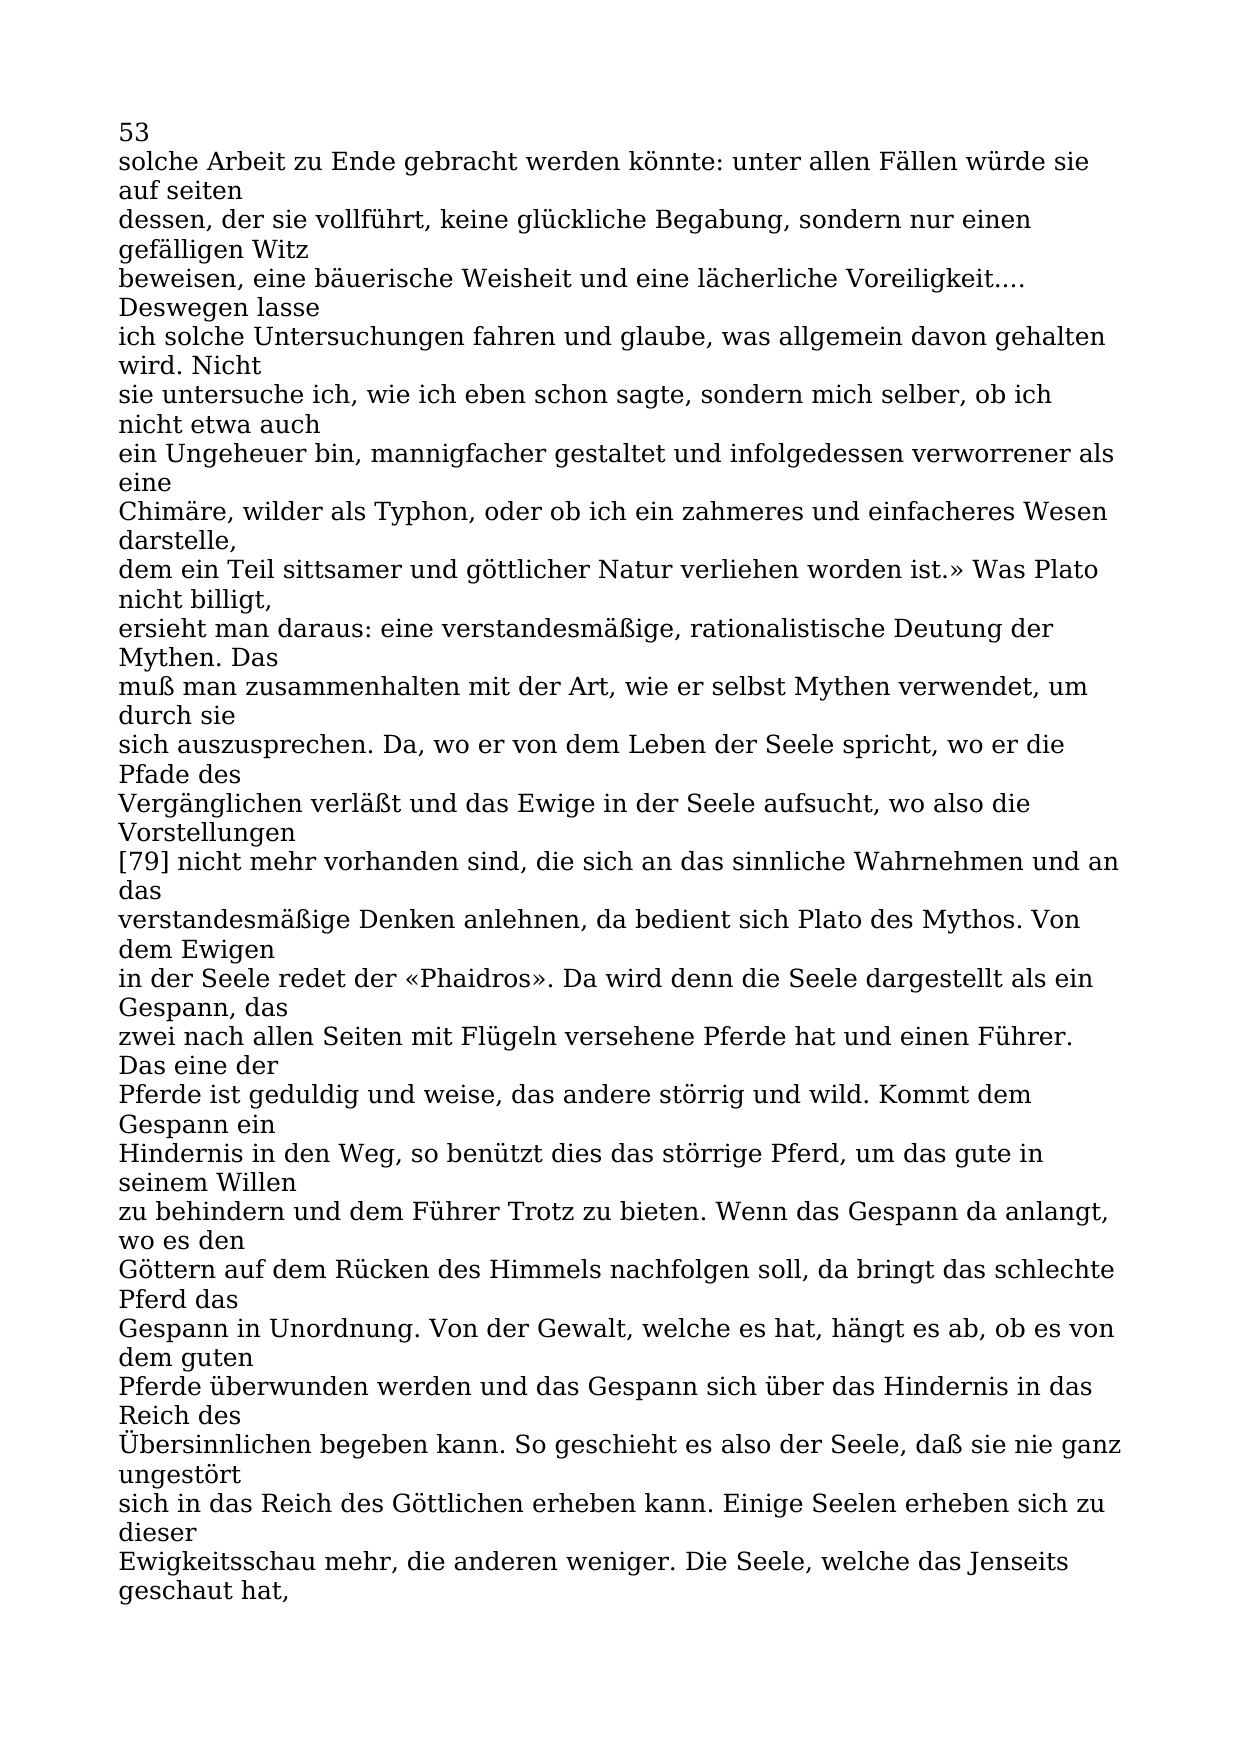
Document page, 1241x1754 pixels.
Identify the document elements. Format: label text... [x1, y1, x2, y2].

text verstandesmäßige Denken anlehnen, da bedient sich Plato des Mythos. Von dem Ewigen [118, 906, 1122, 964]
text dem ein Teil sittsamer und göttlicher Natur verliehen worden ist.» Was Plato nicht billigt, [118, 556, 1122, 614]
text 53 [118, 118, 1122, 147]
text in der Seele redet der «Phaidros». Da wird denn die Seele dargestellt als ein Gespann, das [118, 964, 1122, 1022]
text muß man zusammenhalten mit der Art, wie er selbst Mythen verwendet, um durch sie [118, 672, 1122, 731]
text Pferde ist geduldig und weise, das andere störrig und wild. Kommt dem Gespann ein [118, 1081, 1122, 1139]
text sich auszusprechen. Da, wo er von dem Leben der Seele spricht, wo er die Pfade des [118, 731, 1122, 789]
text sich in das Reich des Göttlichen erheben kann. Einige Seelen erheben sich zu dieser [118, 1489, 1122, 1547]
text zwei nach allen Seiten mit Flügeln versehene Pferde hat und einen Führer. Das eine der [118, 1022, 1122, 1081]
text Gespann in Unordnung. Von der Gewalt, welche es hat, hängt es ab, ob es von dem guten [118, 1314, 1122, 1372]
text beweisen, eine bäuerische Weisheit und eine lächerliche Voreiligkeit.... Deswegen lasse [118, 264, 1122, 322]
text Übersinnlichen begeben kann. So geschieht es also der Seele, daß sie nie ganz ungestört [118, 1431, 1122, 1489]
text sie untersuche ich, wie ich eben schon sagte, sondern mich selber, ob ich nicht etwa auch [118, 381, 1122, 439]
text ein Ungeheuer bin, mannigfacher gestaltet und infolgedessen verworrener als eine [118, 439, 1122, 497]
text [79] nicht mehr vorhanden sind, die sich an das sinnliche Wahrnehmen und an das [118, 847, 1122, 906]
text solche Arbeit zu Ende gebracht werden könnte: unter allen Fällen würde sie auf seiten [118, 147, 1122, 206]
text ersieht man daraus: eine verstandesmäßige, rationalistische Deutung der Mythen. Das [118, 614, 1122, 672]
text Hindernis in den Weg, so benützt dies das störrige Pferd, um das gute in seinem Willen [118, 1139, 1122, 1197]
text ich solche Untersuchungen fahren und glaube, was allgemein davon gehalten wird. Nicht [118, 322, 1122, 381]
text dessen, der sie vollführt, keine glückliche Begabung, sondern nur einen gefälligen Witz [118, 206, 1122, 264]
text Vergänglichen verläßt und das Ewige in der Seele aufsucht, wo also die Vorstellungen [118, 789, 1122, 847]
text Ewigkeitsschau mehr, die anderen weniger. Die Seele, welche das Jenseits geschaut hat, [118, 1547, 1122, 1606]
text Pferde überwunden werden und das Gespann sich über das Hindernis in das Reich des [118, 1372, 1122, 1431]
text Göttern auf dem Rücken des Himmels nachfolgen soll, da bringt das schlechte Pferd das [118, 1256, 1122, 1314]
text zu behindern und dem Führer Trotz zu bieten. Wenn das Gespann da anlangt, wo es den [118, 1197, 1122, 1256]
text Chimäre, wilder als Typhon, oder ob ich ein zahmeres und einfacheres Wesen darstelle, [118, 497, 1122, 556]
